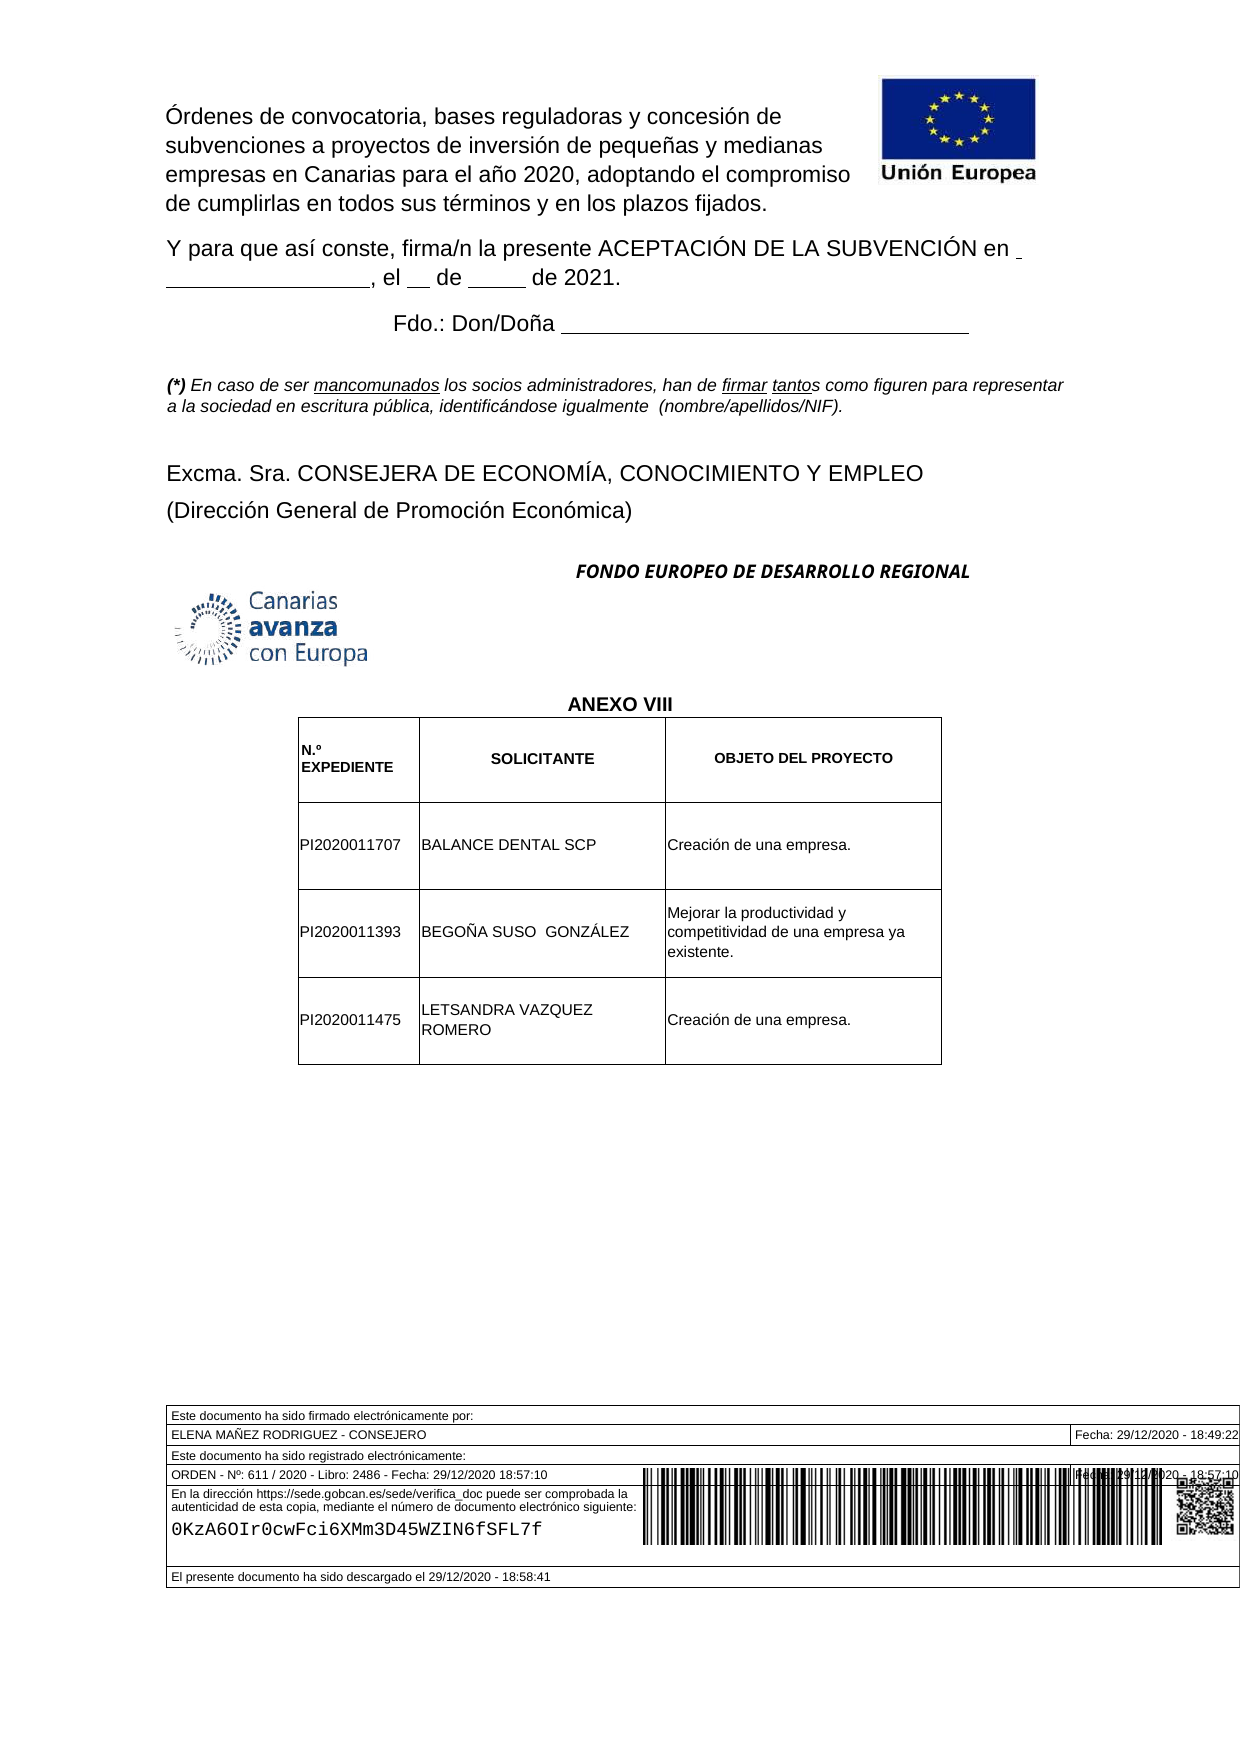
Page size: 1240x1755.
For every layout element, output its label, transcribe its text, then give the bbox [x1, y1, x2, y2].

table_cell Creación de una empresa. [666, 978, 941, 1064]
table_cell PI2020011707 [299, 803, 419, 889]
table_cell Creación de una empresa. [666, 803, 941, 889]
text Excma. Sra. CONSEJERA DE ECONOMÍA, CONOCIMIENTO Y EMPLEO [166, 460, 1049, 486]
text FONDO EUROPEO DE DESARROLLO REGIONAL [163, 559, 1071, 677]
text (Dirección General de Promoción Económica) [166, 497, 1049, 523]
table_header OBJETO DEL PROYECTO [666, 718, 941, 801]
text Órdenes de convocatoria, bases reguladoras y concesión de subvenciones a proyectos de inversión de pequeñas y medianas empresas en Canarias para el año 2020, adoptando el compromiso de cumplirlas en todos sus términos y en los plazos fijados. [165, 103, 1049, 216]
table_cell PI2020011475 [299, 978, 419, 1064]
subtitle ANEXO VIII [567, 693, 1071, 715]
table_cell LETSANDRA VAZQUEZ ROMERO [420, 978, 665, 1064]
table_header SOLICITANTE [420, 718, 665, 801]
table_cell BEGOÑA SUSO GONZÁLEZ [420, 890, 665, 976]
table_header N.º EXPEDIENTE [299, 718, 419, 801]
table_cell PI2020011393 [299, 890, 419, 976]
text (*) En caso de ser mancomunados los socios administradores, han de firmar tantos como figuren para representar a la sociedad en escritura pública, identificándose igualmente (nombre/apellidos/NIF). [167, 375, 1071, 416]
table_cell BALANCE DENTAL SCP [420, 803, 665, 889]
text Fdo.: Don/Doña [393, 310, 1049, 336]
text Y para que así conste, firma/n la presente ACEPTACIÓN DE LA SUBVENCIÓN en , el de de 2021. [166, 235, 1049, 291]
table_cell Mejorar la productividad y competitividad de una empresa ya existente. [666, 890, 941, 976]
